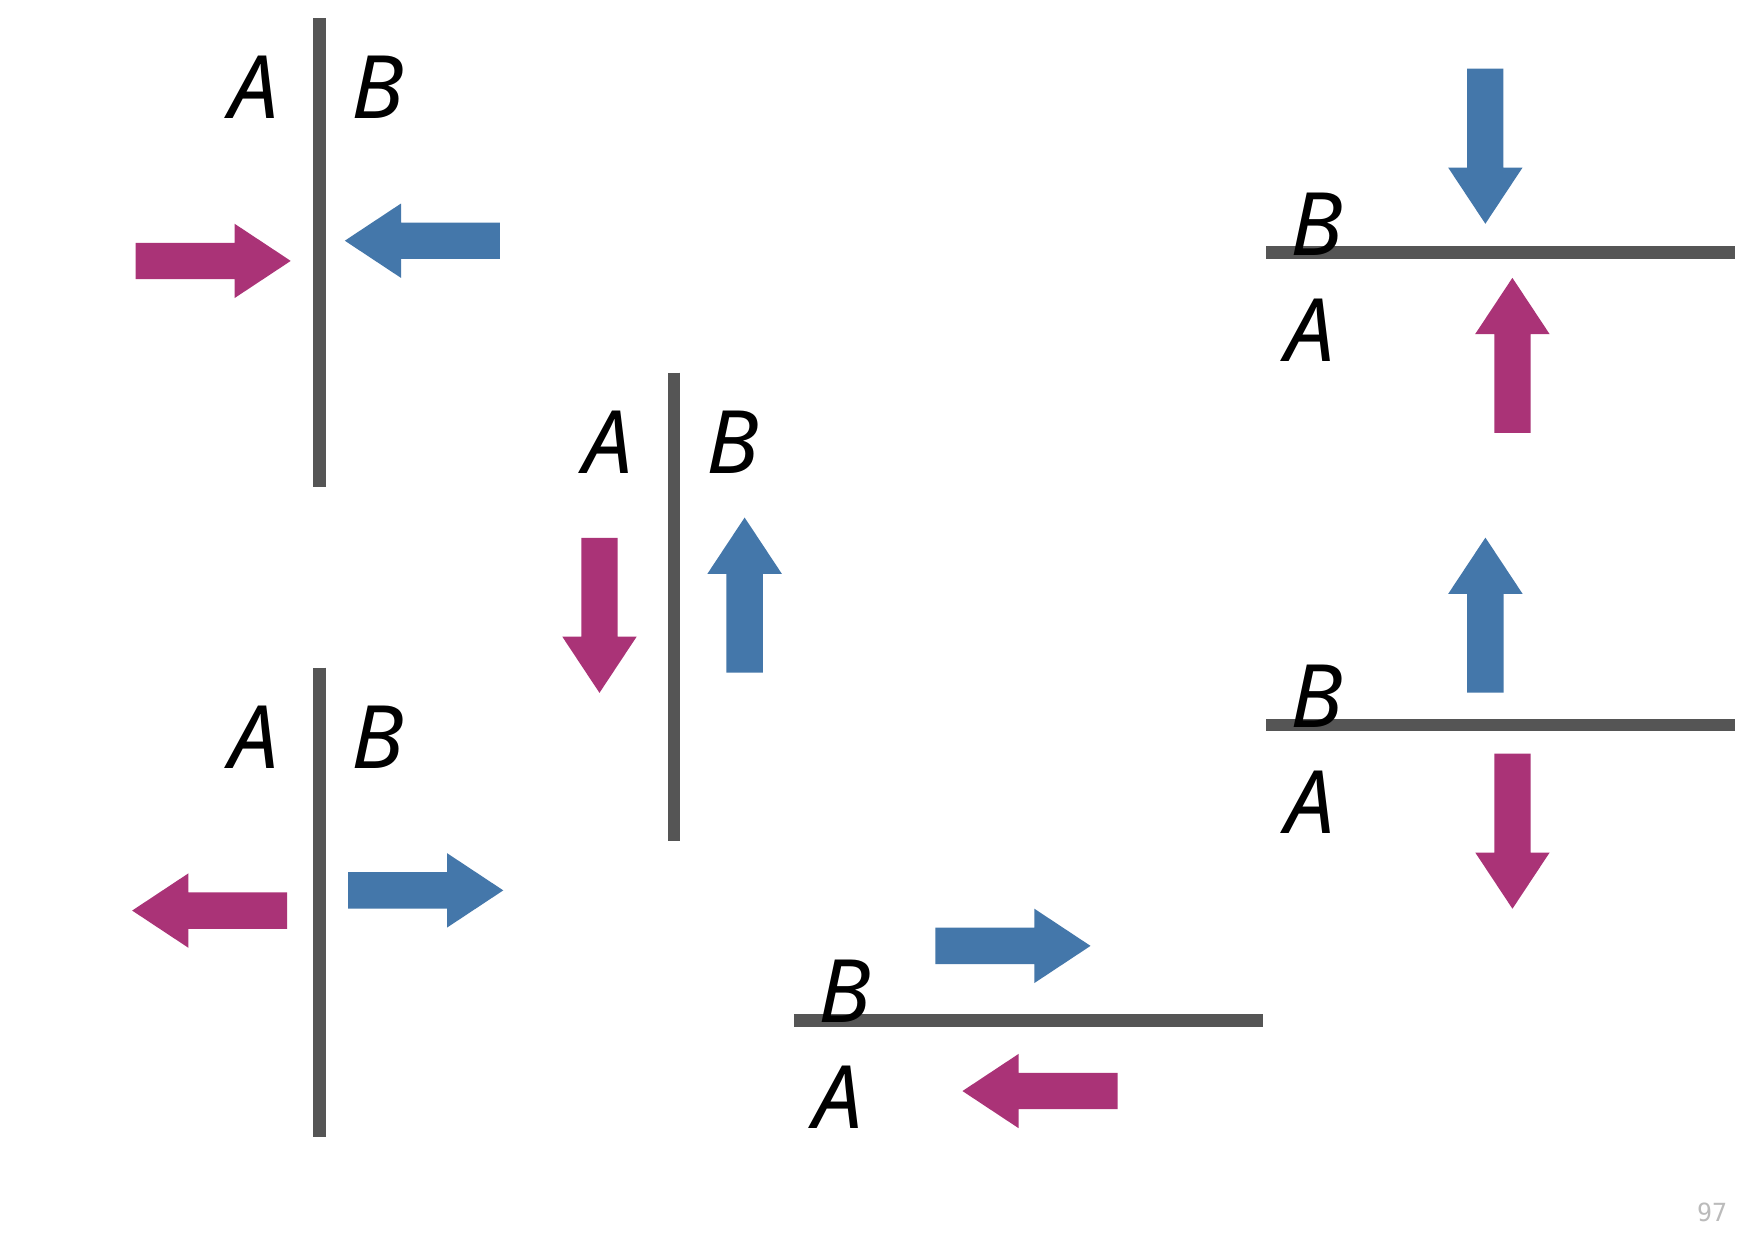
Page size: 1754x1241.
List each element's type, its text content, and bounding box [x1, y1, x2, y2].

text_box A [1270, 732, 1364, 835]
text_box B [336, 667, 421, 771]
text_box B [336, 18, 421, 121]
text_box [1475, 753, 1550, 909]
text_box A [798, 1027, 892, 1131]
text_box [1448, 68, 1523, 224]
text_box [348, 853, 504, 928]
text_box A [214, 667, 308, 771]
text_box [935, 908, 1091, 984]
text_box B [803, 921, 887, 1025]
text_box [562, 537, 637, 693]
text_box A [214, 18, 308, 121]
text_box A [1270, 260, 1364, 363]
text_box [707, 517, 782, 673]
text_box [1448, 537, 1523, 693]
text_box [135, 223, 291, 299]
text_box [344, 203, 500, 278]
text_box [1475, 277, 1550, 433]
text_box B [691, 372, 775, 475]
text_box [132, 873, 288, 948]
text_box [962, 1053, 1118, 1129]
text_box A [568, 372, 662, 475]
text_box B [1275, 626, 1359, 729]
text_box B [1275, 154, 1359, 257]
